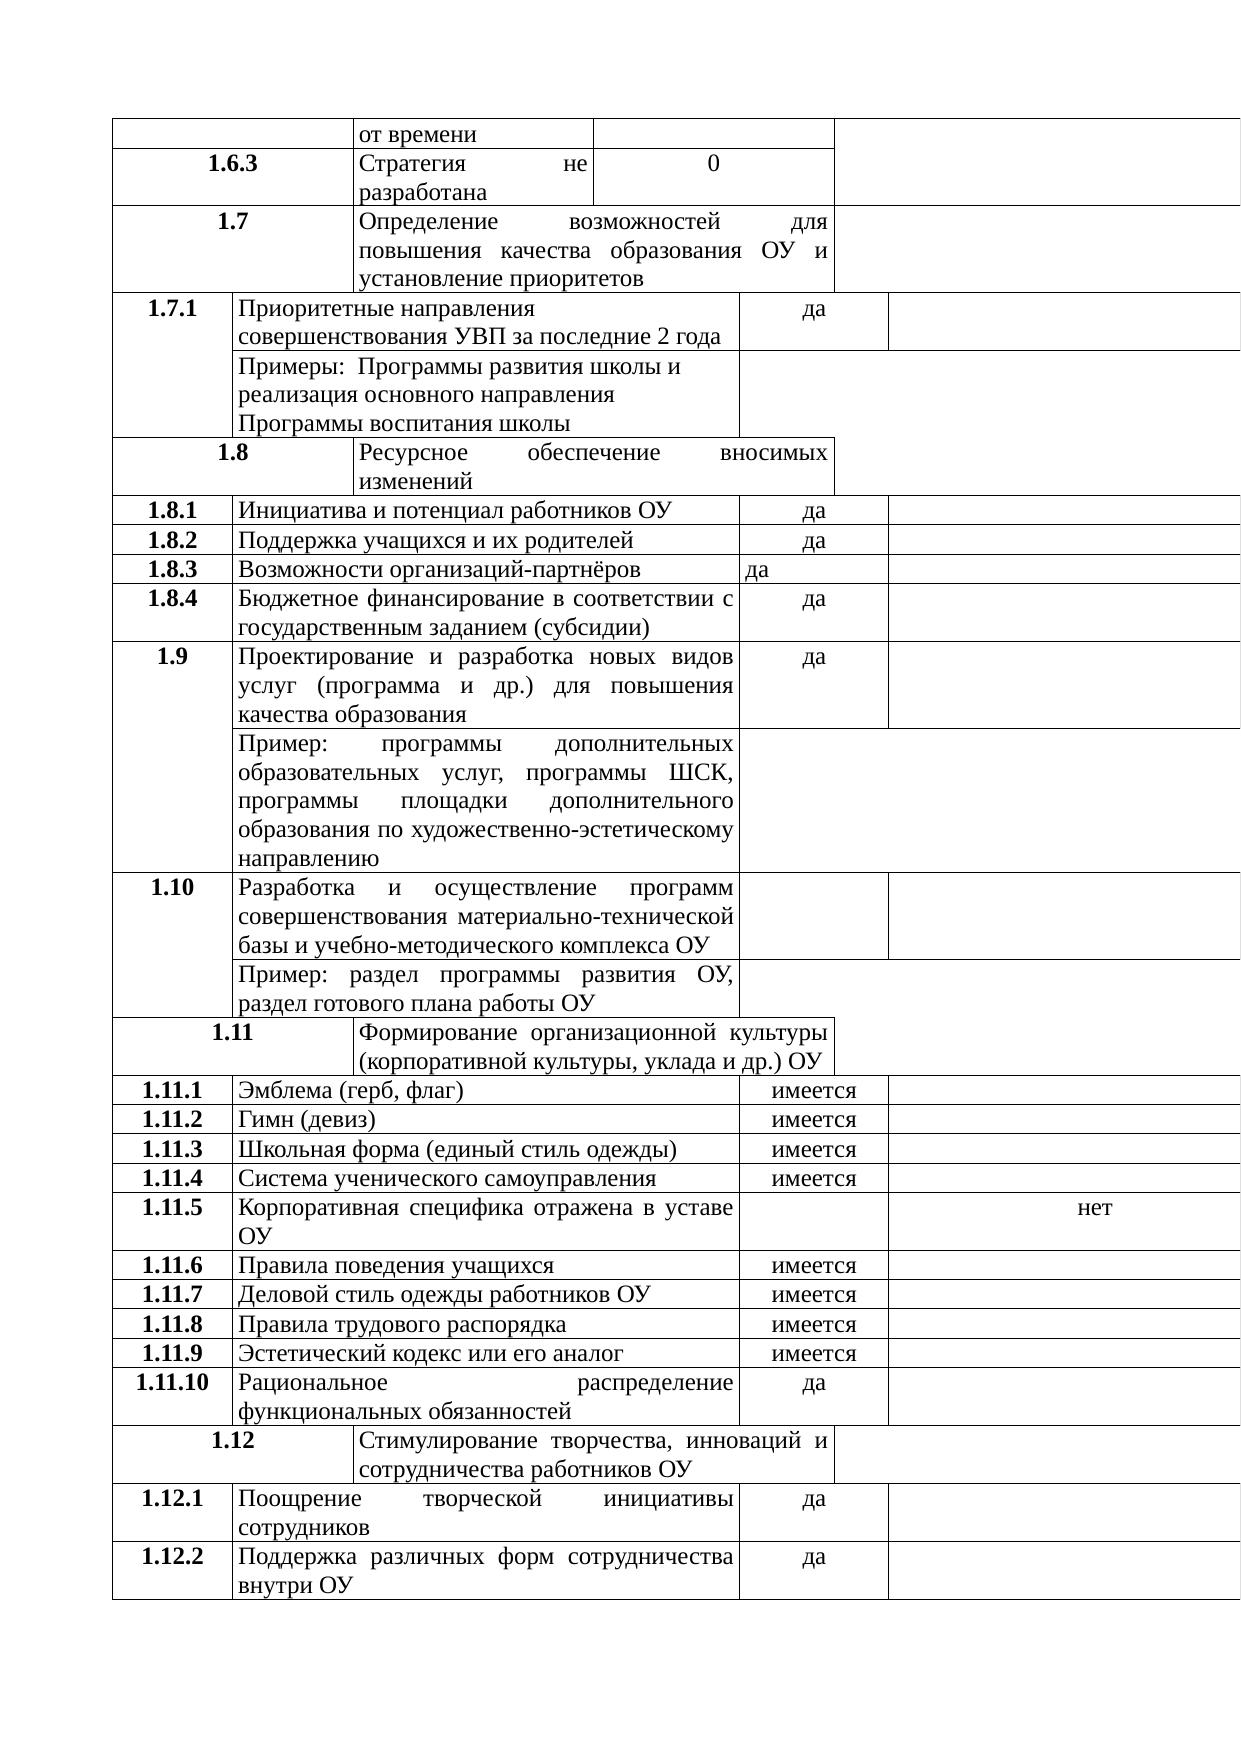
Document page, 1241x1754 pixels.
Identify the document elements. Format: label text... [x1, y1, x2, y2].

table_cell Разработка и осуществление программ совершенствования материально-технической базы и учебно-методического комплекса ОУ [233, 873, 739, 959]
table_cell 1.11.10 [113, 1368, 232, 1425]
table_cell Правила трудового распорядка [233, 1309, 739, 1338]
table_cell да [740, 1484, 888, 1541]
table_cell Формирование организационной культуры (корпоративной культуры, уклада и др.) ОУ [354, 1018, 834, 1075]
table_cell Поощрение творческой инициативы сотрудников [233, 1484, 739, 1541]
table_cell нет [889, 1193, 1240, 1250]
table_cell 1.11.8 [113, 1309, 232, 1338]
table_cell да [740, 1368, 888, 1425]
table_cell Проектирование и разработка новых видов услуг (программа и др.) для повышения качества образования [233, 642, 739, 728]
table_cell 1.11 [113, 1018, 353, 1075]
table_cell Примеры: Программы развития школы и реализация основного направления Программы воспитания школы [233, 351, 739, 437]
table_cell 1.11.3 [113, 1134, 232, 1162]
table_cell имеется [740, 1309, 888, 1338]
table_cell да [740, 642, 888, 728]
table_cell [889, 873, 1240, 959]
table_cell [889, 525, 1240, 553]
table_cell Правила поведения учащихся [233, 1251, 739, 1279]
table_cell имеется [740, 1076, 888, 1104]
table_cell Поддержка учащихся и их родителей [233, 525, 739, 553]
table_cell 1.8.4 [113, 584, 232, 641]
table_cell 1.12.2 [113, 1542, 232, 1599]
table_cell [889, 584, 1240, 641]
table_cell [889, 1251, 1240, 1279]
table_cell Система ученического самоуправления [233, 1164, 739, 1192]
table_cell [594, 119, 834, 147]
table_cell да [740, 525, 888, 553]
table_cell 1.10 [113, 873, 232, 1017]
table_cell Пример: программы дополнительных образовательных услуг, программы ШСК, программы площадки дополнительного образования по художественно-эстетическому направлению [233, 729, 739, 872]
table_cell имеется [740, 1339, 888, 1367]
table_cell да [740, 293, 888, 350]
table_cell Рациональное распределение функциональных обязанностей [233, 1368, 739, 1425]
table_cell 1.7 [113, 206, 353, 292]
table_cell [889, 1076, 1240, 1104]
table_cell 1.8.1 [113, 496, 232, 524]
table_cell да [740, 584, 888, 641]
table_cell 1.8.2 [113, 525, 232, 553]
table_cell 1.11.9 [113, 1339, 232, 1367]
table_cell Деловой стиль одежды работников ОУ [233, 1280, 739, 1308]
table_cell 1.8 [113, 438, 353, 495]
table_cell Определение возможностей для повышения качества образования ОУ и установление приоритетов [354, 206, 834, 292]
table_cell Поддержка различных форм сотрудничества внутри ОУ [233, 1542, 739, 1599]
table_cell Пример: раздел программы развития ОУ, раздел готового плана работы ОУ [233, 960, 739, 1017]
table_cell [889, 642, 1240, 728]
table_cell Гимн (девиз) [233, 1105, 739, 1133]
table_cell 1.12 [113, 1426, 353, 1483]
table_cell Возможности организаций-партнёров [233, 555, 739, 583]
table_cell да [740, 1542, 888, 1599]
table_cell Стратегия не разработана [354, 149, 593, 205]
table_cell [740, 873, 888, 959]
table_cell 1.11.1 [113, 1076, 232, 1104]
table_cell Эмблема (герб, флаг) [233, 1076, 739, 1104]
table_cell имеется [740, 1134, 888, 1162]
table_cell [889, 293, 1240, 350]
table_cell 0 [594, 149, 834, 205]
table_cell имеется [740, 1280, 888, 1308]
table_cell 1.8.3 [113, 555, 232, 583]
table_cell [889, 1542, 1240, 1599]
table_cell 1.12.1 [113, 1484, 232, 1541]
table_cell 1.11.4 [113, 1164, 232, 1192]
table_cell Инициатива и потенциал работников ОУ [233, 496, 739, 524]
table_cell 1.9 [113, 642, 232, 872]
table_cell Стимулирование творчества, инноваций и сотрудничества работников ОУ [354, 1426, 834, 1483]
table_cell [889, 496, 1240, 524]
table_cell Эстетический кодекс или его аналог [233, 1339, 739, 1367]
table_cell имеется [740, 1164, 888, 1192]
table_cell имеется [740, 1105, 888, 1133]
table_cell [889, 555, 1240, 583]
table_cell [889, 1484, 1240, 1541]
table_cell 1.11.7 [113, 1280, 232, 1308]
table_cell Ресурсное обеспечение вносимых изменений [354, 438, 834, 495]
table_cell [835, 119, 1240, 205]
table_cell 1.11.6 [113, 1251, 232, 1279]
table_cell [889, 1105, 1240, 1133]
table_cell Школьная форма (единый стиль одежды) [233, 1134, 739, 1162]
table_cell да [740, 555, 888, 583]
table_cell 1.6.3 [113, 149, 353, 205]
table_cell [889, 1309, 1240, 1338]
table_cell Корпоративная специфика отражена в уставе ОУ [233, 1193, 739, 1250]
table_cell 1.7.1 [113, 293, 232, 437]
table_cell Приоритетные направления совершенствования УВП за последние 2 года [233, 293, 739, 350]
table_cell Бюджетное финансирование в соответствии с государственным заданием (субсидии) [233, 584, 739, 641]
table_cell [889, 1134, 1240, 1162]
table_cell [889, 1368, 1240, 1425]
table_cell от времени [354, 119, 593, 147]
table_cell [889, 1339, 1240, 1367]
table_cell [889, 1164, 1240, 1192]
table_cell 1.11.5 [113, 1193, 232, 1250]
table_cell 1.11.2 [113, 1105, 232, 1133]
table_cell имеется [740, 1251, 888, 1279]
table_cell [889, 1280, 1240, 1308]
table_cell да [740, 496, 888, 524]
table_cell [740, 1193, 888, 1250]
table_cell [113, 119, 353, 147]
